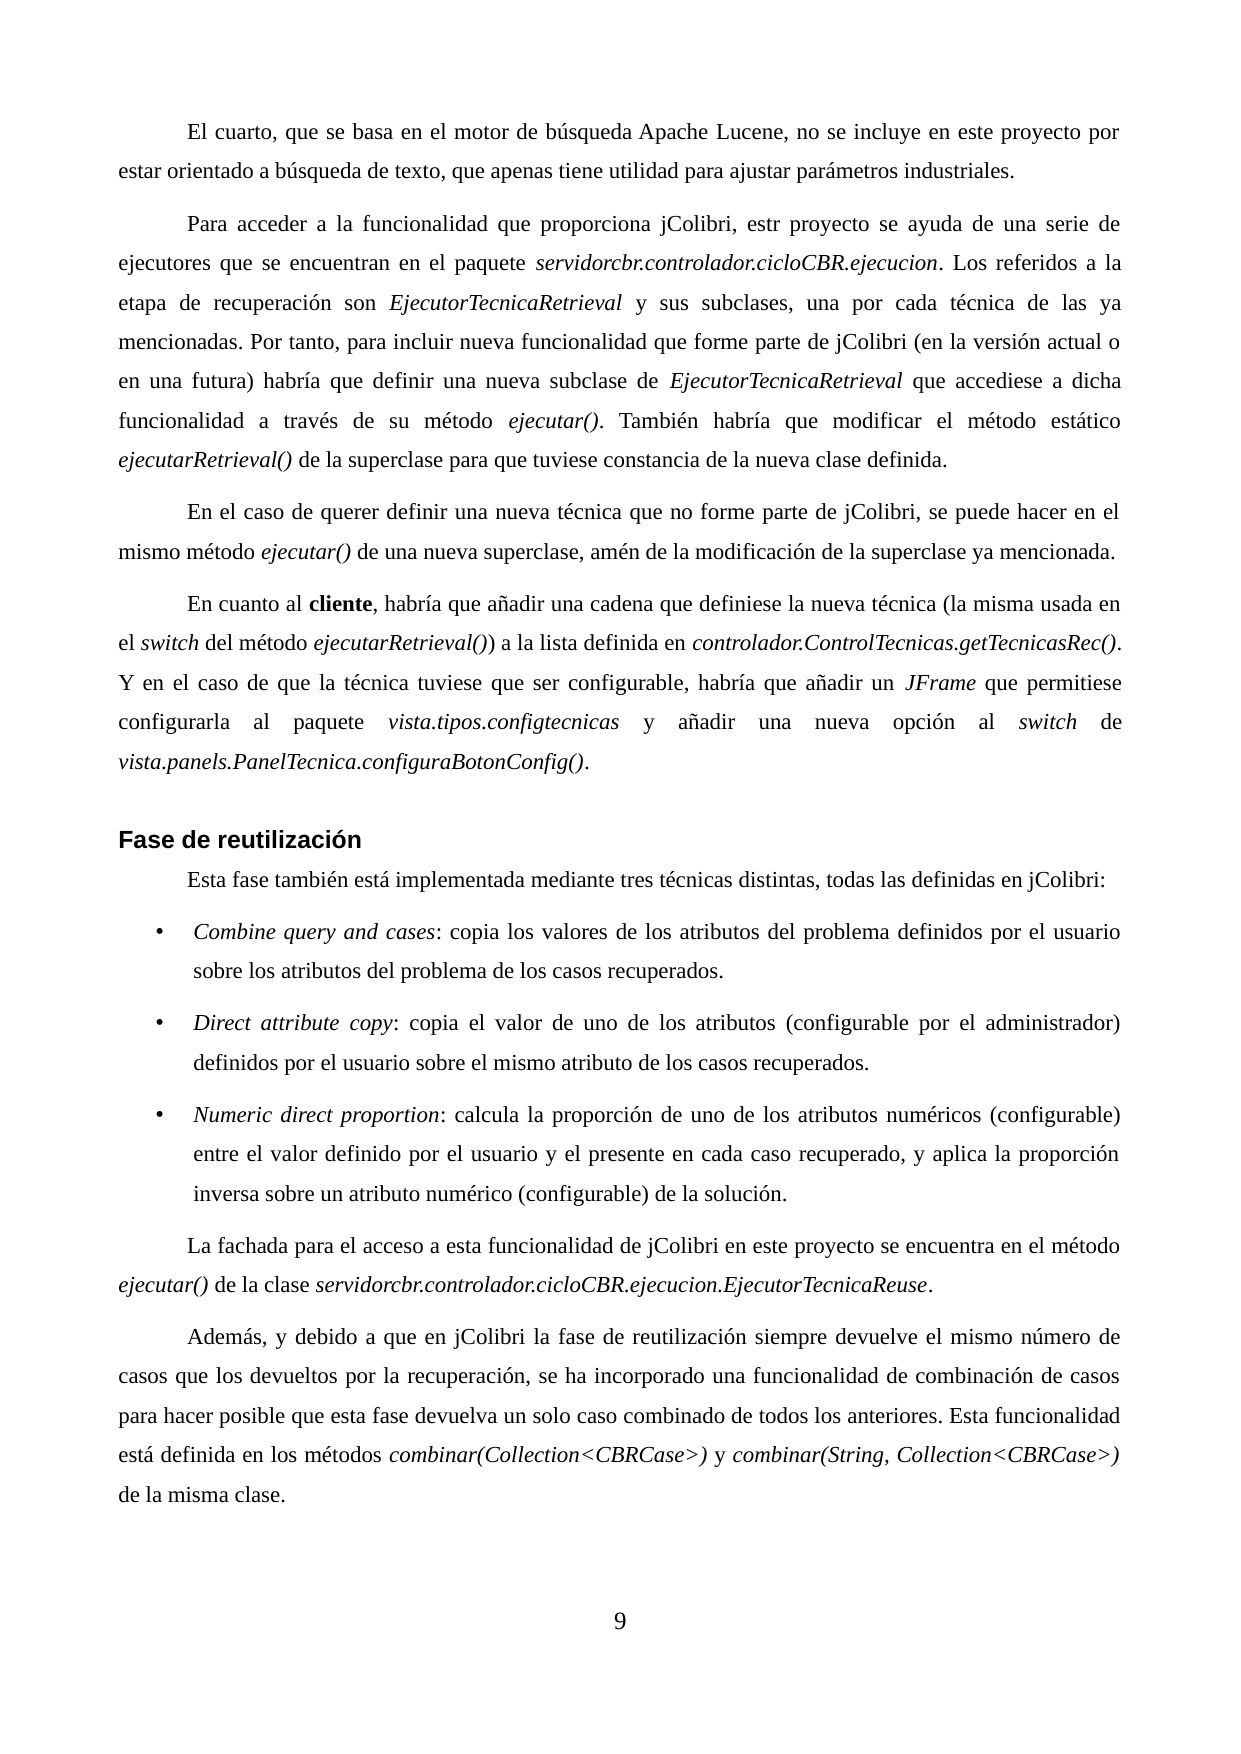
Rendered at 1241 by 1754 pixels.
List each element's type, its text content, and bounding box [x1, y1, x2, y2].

text En el caso de querer definir una nueva técnica que no forme parte de jColibri, se puede hacer en el mismo método ejecutar() de una nueva superclase, amén de la modificación de la superclase ya mencionada. [118, 498, 1122, 564]
list Combine query and cases: copia los valores de los atributos del problema definidos por el usuario sobre los atributos del problema de los casos recuperados. [156, 918, 1122, 984]
text Esta fase también está implementada mediante tres técnicas distintas, todas las definidas en jColibri: [118, 866, 1122, 892]
subtitle Fase de reutilización [118, 825, 1122, 853]
list Numeric direct proportion: calcula la proporción de uno de los atributos numéricos (configurable) entre el valor definido por el usuario y el presente en cada caso recuperado, y aplica la proporción inversa sobre un atributo numérico (configurable) de la solución. [156, 1101, 1122, 1206]
text Para acceder a la funcionalidad que proporciona jColibri, estr proyecto se ayuda de una serie de ejecutores que se encuentran en el paquete servidorcbr.controlador.cicloCBR.ejecucion. Los referidos a la etapa de recuperación son EjecutorTecnicaRetrieval y sus subclases, una por cada técnica de las ya mencionadas. Por tanto, para incluir nueva funcionalidad que forme parte de jColibri (en la versión actual o en una futura) habría que definir una nueva subclase de EjecutorTecnicaRetrieval que accediese a dicha funcionalidad a través de su método ejecutar(). También habría que modificar el método estático ejecutarRetrieval() de la superclase para que tuviese constancia de la nueva clase definida. [118, 209, 1122, 473]
list Direct attribute copy: copia el valor de uno de los atributos (configurable por el administrador) definidos por el usuario sobre el mismo atributo de los casos recuperados. [156, 1009, 1122, 1075]
text En cuanto al cliente, habría que añadir una cadena que definiese la nueva técnica (la misma usada en el switch del método ejecutarRetrieval()) a la lista definida en controlador.ControlTecnicas.getTecnicasRec(). Y en el caso de que la técnica tuviese que ser configurable, habría que añadir un JFrame que permitiese configurarla al paquete vista.tipos.configtecnicas y añadir una nueva opción al switch de vista.panels.PanelTecnica.configuraBotonConfig(). [118, 590, 1122, 774]
text Además, y debido a que en jColibri la fase de reutilización siempre devuelve el mismo número de casos que los devueltos por la recuperación, se ha incorporado una funcionalidad de combinación de casos para hacer posible que esta fase devuelva un solo caso combinado de todos los anteriores. Esta funcionalidad está definida en los métodos combinar(Collection<CBRCase>) y combinar(String, Collection<CBRCase>) de la misma clase. [118, 1323, 1122, 1507]
text El cuarto, que se basa en el motor de búsqueda Apache Lucene, no se incluye en este proyecto por estar orientado a búsqueda de texto, que apenas tiene utilidad para ajustar parámetros industriales. [118, 118, 1122, 184]
text La fachada para el acceso a esta funcionalidad de jColibri en este proyecto se encuentra en el método ejecutar() de la clase servidorcbr.controlador.cicloCBR.ejecucion.EjecutorTecnicaReuse. [118, 1232, 1122, 1297]
